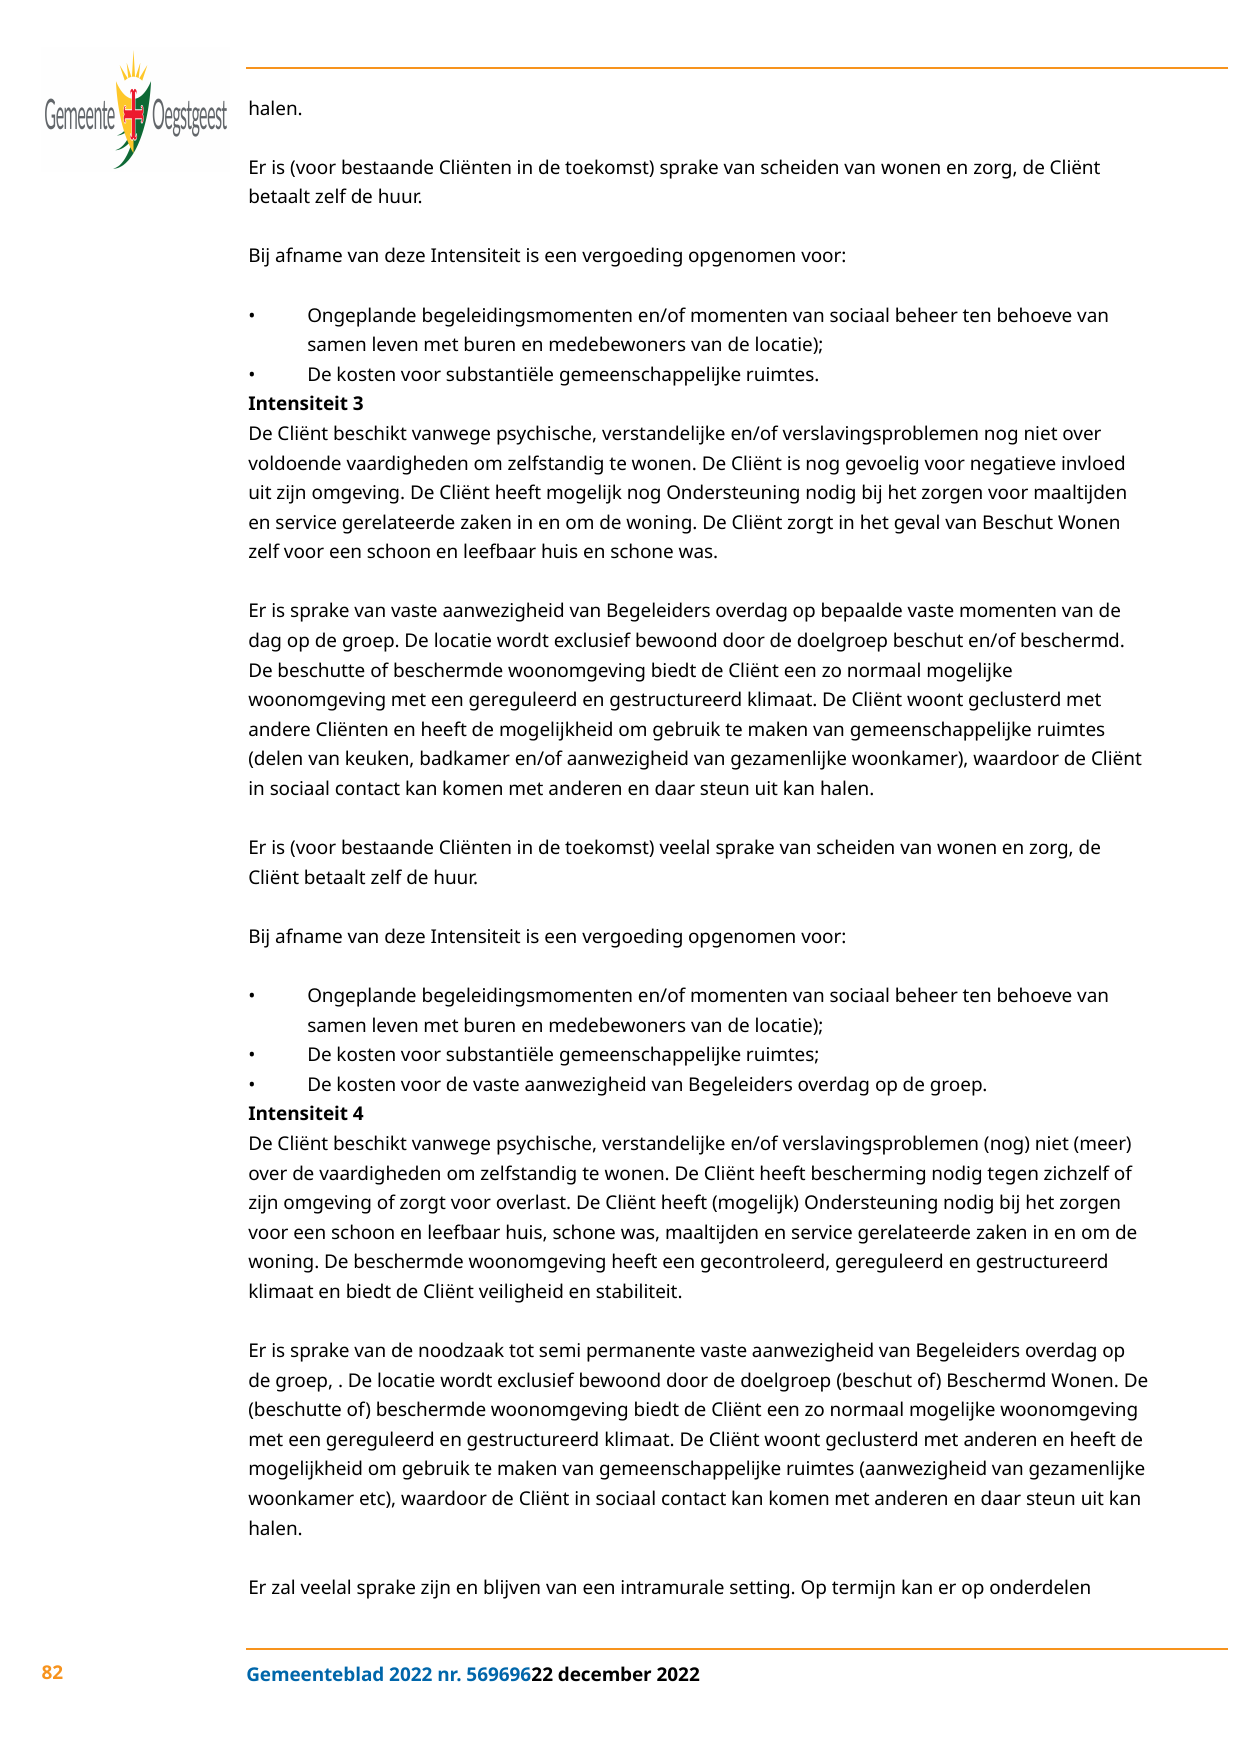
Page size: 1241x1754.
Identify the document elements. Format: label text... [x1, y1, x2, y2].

table_cell halen. Er is (voor bestaande Cliënten in de toekomst) sprake van scheiden van wonen en zorg, de Cliënt betaalt zelf de huur. Bij afname van deze Intensiteit is een vergoeding opgenomen voor: Ongeplande begeleidingsmomenten en/of momenten van sociaal beheer ten behoeve van samen leven met buren en medebewoners van de locatie); De kosten voor substantiële gemeenschappelijke ruimtes. Intensiteit 3 De Cliënt beschikt vanwege psychische, verstandelijke en/of verslavingsproblemen nog niet over voldoende vaardigheden om zelfstandig te wonen. De Cliënt is nog gevoelig voor negatieve invloed uit zijn omgeving. De Cliënt heeft mogelijk nog Ondersteuning nodig bij het zorgen voor maaltijden en service gerelateerde zaken in en om de woning. De Cliënt zorgt in het geval van Beschut Wonen zelf voor een schoon en leefbaar huis en schone was. Er is sprake van vaste aanwezigheid van Begeleiders overdag op bepaalde vaste momenten van de dag op de groep. De locatie wordt exclusief bewoond door de doelgroep beschut en/of beschermd. De beschutte of beschermde woonomgeving biedt de Cliënt een zo normaal mogelijke woonomgeving met een gereguleerd en gestructureerd klimaat. De Cliënt woont geclusterd met andere Cliënten en heeft de mogelijkheid om gebruik te maken van gemeenschappelijke ruimtes (delen van keuken, badkamer en/of aanwezigheid van gezamenlijke woonkamer), waardoor de Cliënt in sociaal contact kan komen met anderen en daar steun uit kan halen. Er is (voor bestaande Cliënten in de toekomst) veelal sprake van scheiden van wonen en zorg, de Cliënt betaalt zelf de huur. Bij afname van deze Intensiteit is een vergoeding opgenomen voor: Ongeplande begeleidingsmomenten en/of momenten van sociaal beheer ten behoeve van samen leven met buren en medebewoners van de locatie); De kosten voor substantiële gemeenschappelijke ruimtes; De kosten voor de vaste aanwezigheid van Begeleiders overdag op de groep. Intensiteit 4 De Cliënt beschikt vanwege psychische, verstandelijke en/of verslavingsproblemen (nog) niet (meer) over de vaardigheden om zelfstandig te wonen. De Cliënt heeft bescherming nodig tegen zichzelf of zijn omgeving of zorgt voor overlast. De Cliënt heeft (mogelijk) Ondersteuning nodig bij het zorgen voor een schoon en leefbaar huis, schone was, maaltijden en service gerelateerde zaken in en om de woning. De beschermde woonomgeving heeft een gecontroleerd, gereguleerd en gestructureerd klimaat en biedt de Cliënt veiligheid en stabiliteit. Er is sprake van de noodzaak tot semi permanente vaste aanwezigheid van Begeleiders overdag op de groep, . De locatie wordt exclusief bewoond door de doelgroep (beschut of) Beschermd Wonen. De (beschutte of) beschermde woonomgeving biedt de Cliënt een zo normaal mogelijke woonomgeving met een gereguleerd en gestructureerd klimaat. De Cliënt woont geclusterd met anderen en heeft de mogelijkheid om gebruik te maken van gemeenschappelijke ruimtes (aanwezigheid van gezamenlijke woonkamer etc), waardoor de Cliënt in sociaal contact kan komen met anderen en daar steun uit kan halen. Er zal veelal sprake zijn en blijven van een intramurale setting. Op termijn kan er op onderdelen [248, 95, 1152, 1600]
picture [41, 47, 231, 172]
